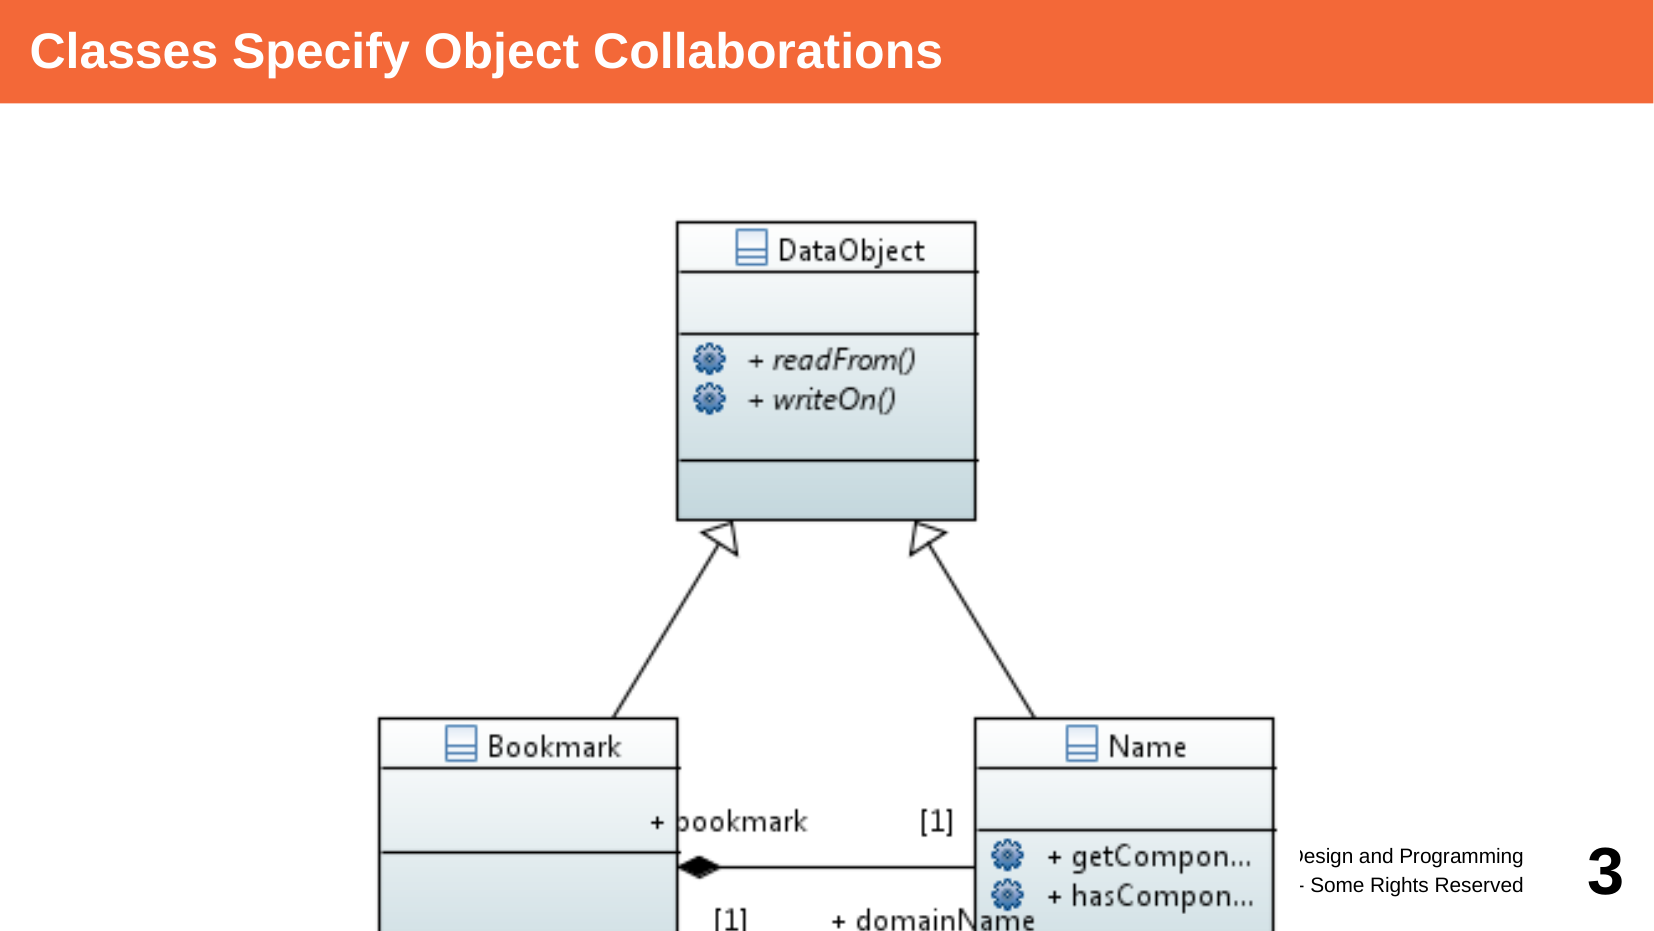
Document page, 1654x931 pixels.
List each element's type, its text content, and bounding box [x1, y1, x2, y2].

title Classes Specify Object Collaborations [0, 0, 1654, 104]
picture [354, 197, 1300, 931]
